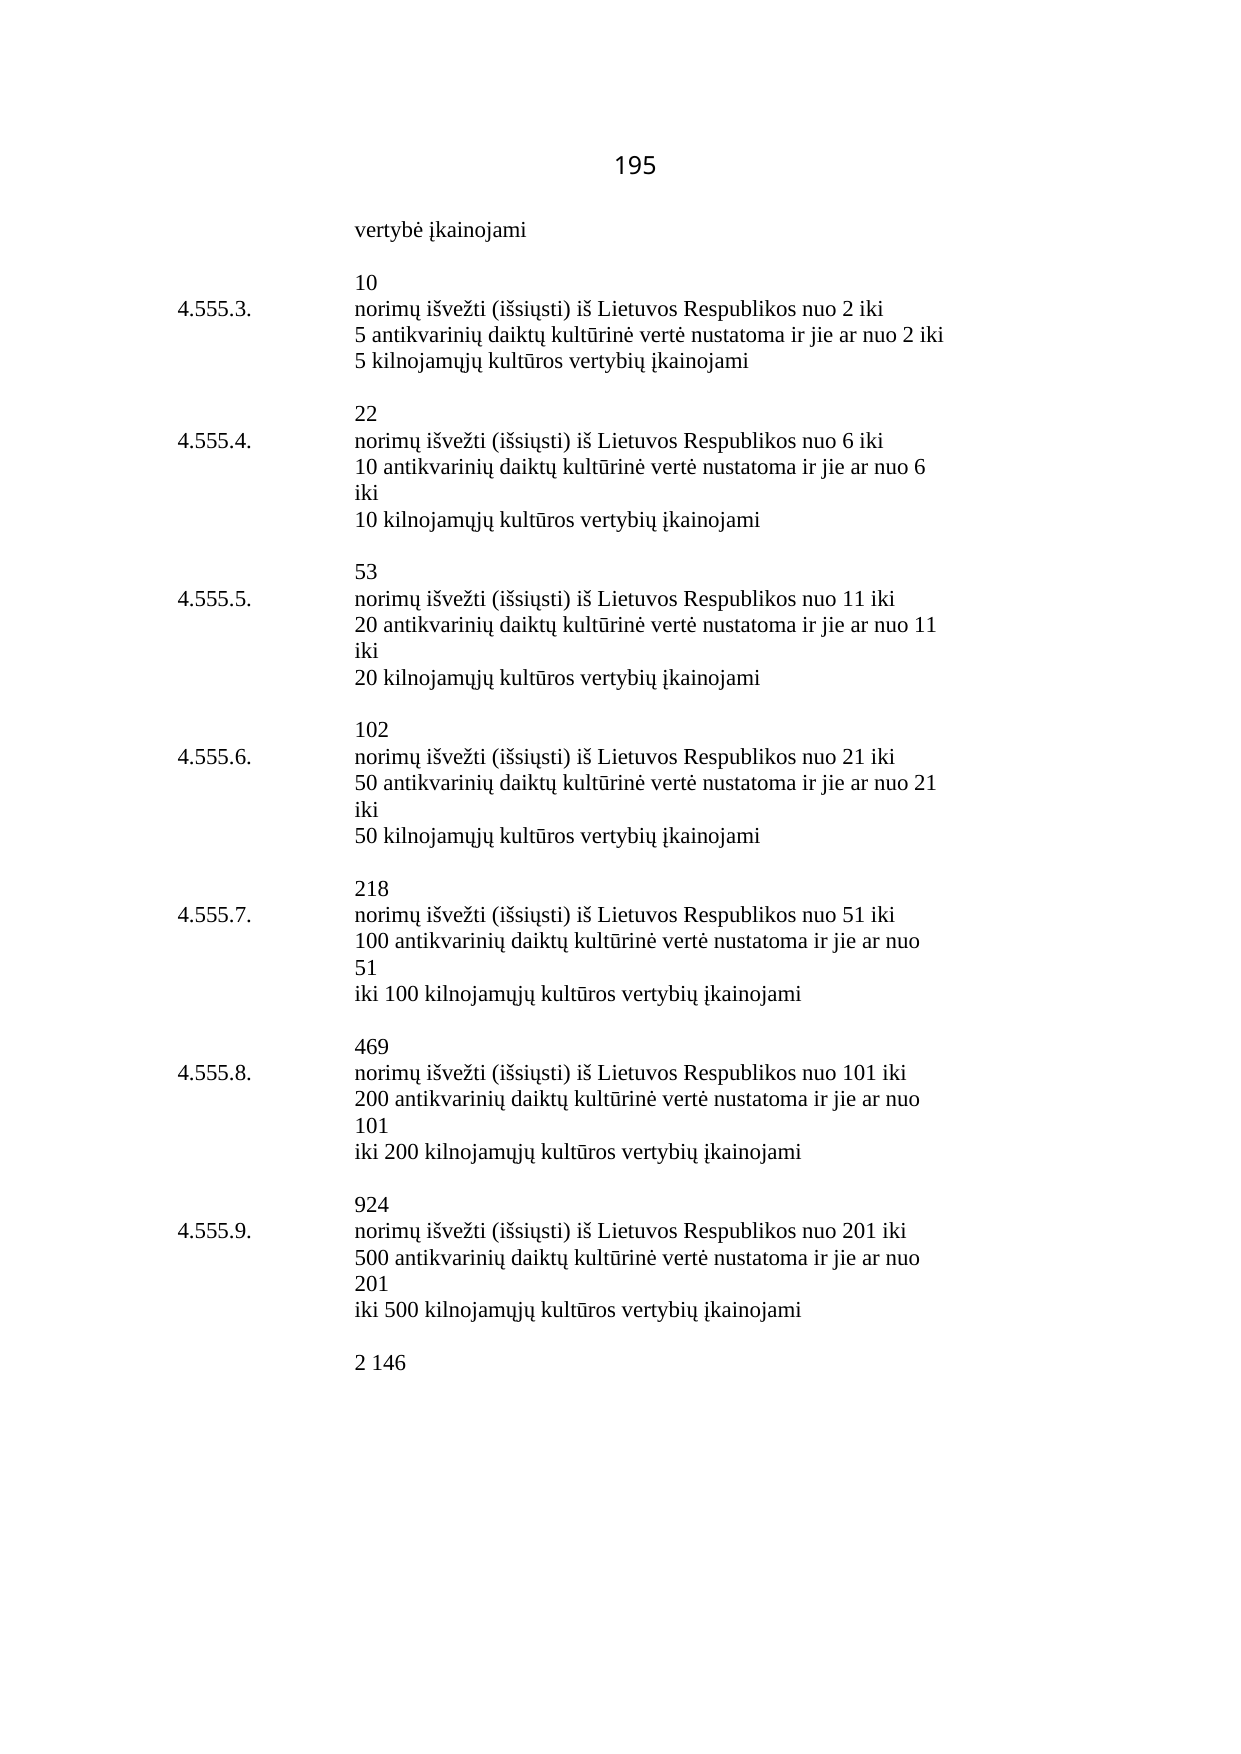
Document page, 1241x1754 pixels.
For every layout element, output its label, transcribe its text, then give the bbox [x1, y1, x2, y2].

text 20 antikvarinių daiktų kultūrinė vertė nustatoma ir jie ar nuo 11 iki [354, 611, 945, 664]
text 4.555.6. norimų išvežti (išsiųsti) iš Lietuvos Respublikos nuo 21 iki [177, 743, 945, 769]
text 20 kilnojamųjų kultūros vertybių įkainojami 102 [354, 664, 945, 743]
text 5 kilnojamųjų kultūros vertybių įkainojami 22 [354, 348, 945, 427]
text 4.555.5. norimų išvežti (išsiųsti) iš Lietuvos Respublikos nuo 11 iki [177, 585, 945, 611]
text 50 antikvarinių daiktų kultūrinė vertė nustatoma ir jie ar nuo 21 iki [354, 769, 945, 822]
text iki 200 kilnojamųjų kultūros vertybių įkainojami 924 [354, 1138, 945, 1217]
text 4.555.9. norimų išvežti (išsiųsti) iš Lietuvos Respublikos nuo 201 iki [177, 1217, 945, 1244]
text 10 kilnojamųjų kultūros vertybių įkainojami 53 [354, 506, 945, 585]
text vertybė įkainojami 10 [354, 216, 945, 295]
text 5 antikvarinių daiktų kultūrinė vertė nustatoma ir jie ar nuo 2 iki [354, 321, 945, 348]
text 500 antikvarinių daiktų kultūrinė vertė nustatoma ir jie ar nuo 201 [354, 1244, 945, 1296]
text 4.555.3. norimų išvežti (išsiųsti) iš Lietuvos Respublikos nuo 2 iki [177, 295, 945, 321]
text 4.555.4. norimų išvežti (išsiųsti) iš Lietuvos Respublikos nuo 6 iki [177, 427, 945, 453]
text 100 antikvarinių daiktų kultūrinė vertė nustatoma ir jie ar nuo 51 [354, 927, 945, 980]
text iki 100 kilnojamųjų kultūros vertybių įkainojami 469 [354, 980, 945, 1059]
text 200 antikvarinių daiktų kultūrinė vertė nustatoma ir jie ar nuo 101 [354, 1086, 945, 1138]
text 10 antikvarinių daiktų kultūrinė vertė nustatoma ir jie ar nuo 6 iki [354, 453, 945, 506]
text 4.555.7. norimų išvežti (išsiųsti) iš Lietuvos Respublikos nuo 51 iki [177, 901, 945, 927]
text iki 500 kilnojamųjų kultūros vertybių įkainojami 2 146 [354, 1296, 945, 1375]
text 4.555.8. norimų išvežti (išsiųsti) iš Lietuvos Respublikos nuo 101 iki [177, 1059, 945, 1086]
text 50 kilnojamųjų kultūros vertybių įkainojami 218 [354, 822, 945, 901]
